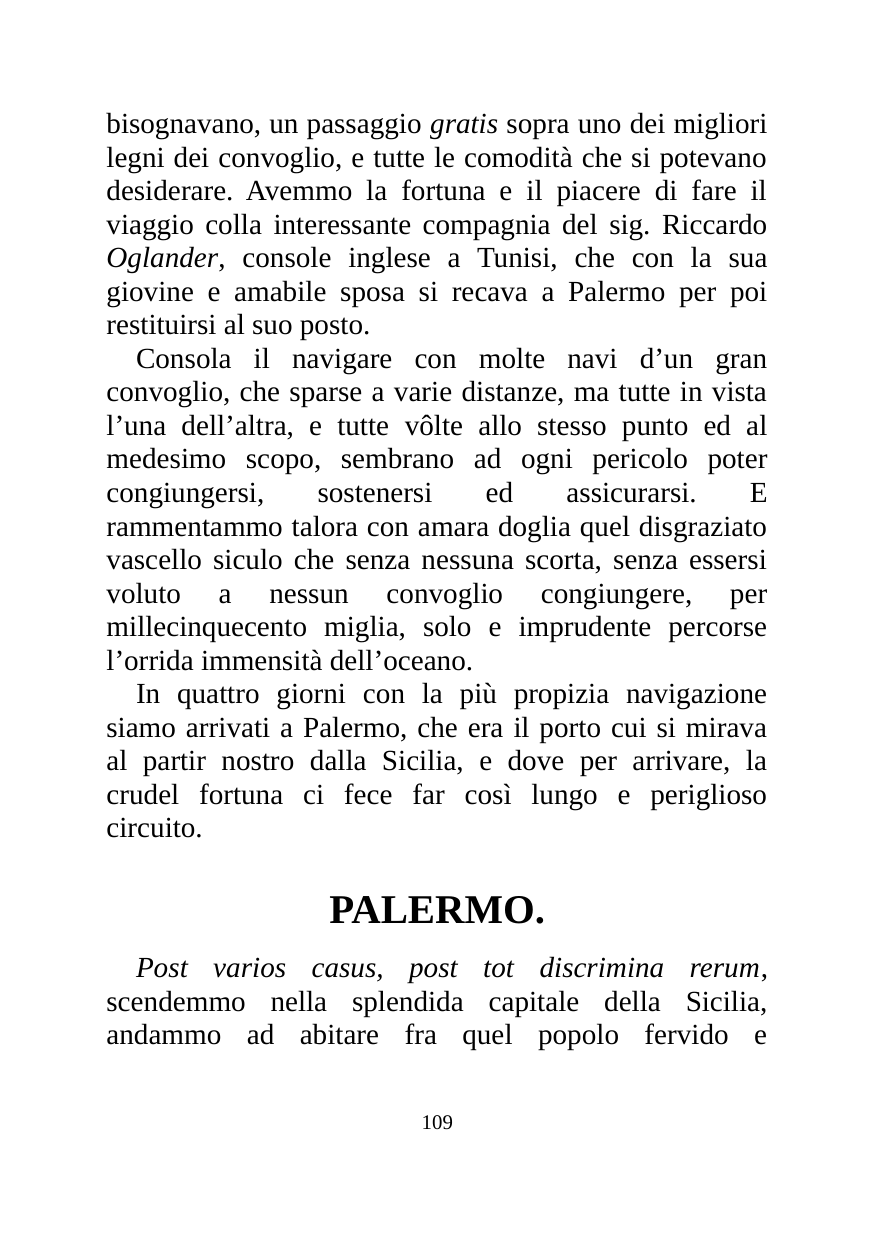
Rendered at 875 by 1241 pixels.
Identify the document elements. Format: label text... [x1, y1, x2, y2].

text bisognavano, un passaggio gratis sopra uno dei migliori legni dei convoglio, e tutte le comodità che si potevano desiderare. Avemmo la fortuna e il piacere di fare il viaggio colla interessante compagnia del sig. Riccardo Oglander, console inglese a Tunisi, che con la sua giovine e amabile sposa si recava a Palermo per poi restituirsi al suo posto. [106, 106, 768, 341]
text Consola il navigare con molte navi d’un gran convoglio, che sparse a varie distanze, ma tutte in vista l’una dell’altra, e tutte vôlte allo stesso punto ed al medesimo scopo, sembrano ad ogni pericolo poter congiungersi, sostenersi ed assicurarsi. E rammentammo talora con amara doglia quel disgraziato vascello siculo che senza nessuna scorta, senza essersi voluto a nessun convoglio congiungere, per millecinquecento miglia, solo e imprudente percorse l’orrida immensità dell’oceano. [106, 341, 768, 676]
text In quattro giorni con la più propizia navigazione siamo arrivati a Palermo, che era il porto cui si mirava al partir nostro dalla Sicilia, e dove per arrivare, la crudel fortuna ci fece far così lungo e periglioso circuito. [106, 676, 768, 844]
subtitle Palermo. [106, 886, 768, 932]
text Post varios casus, post tot discrimina rerum, scendemmo nella splendida capitale della Sicilia, andammo ad abitare fra quel popolo fervido e [106, 950, 768, 1051]
